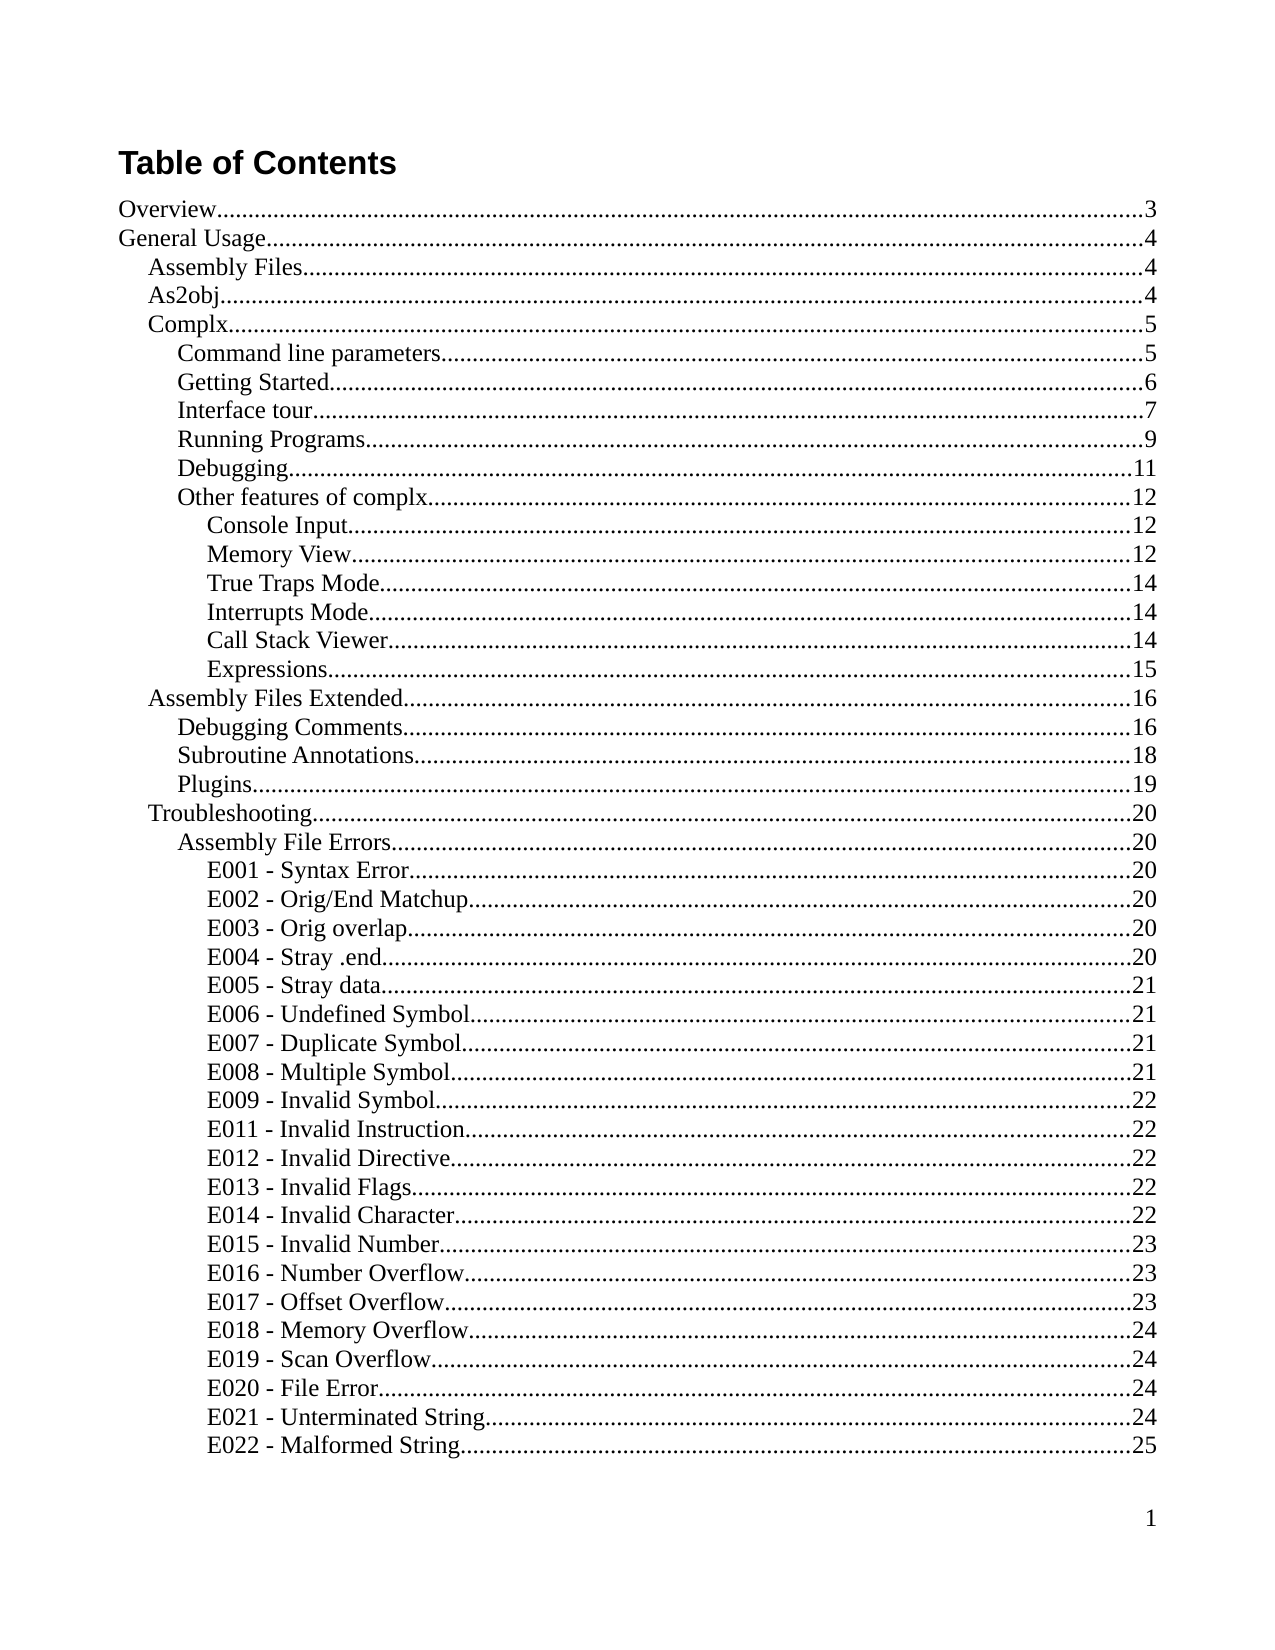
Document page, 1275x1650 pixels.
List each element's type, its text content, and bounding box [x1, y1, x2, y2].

text E002 - Orig/End Matchup 20 [207, 884, 1157, 913]
text Interrupts Mode 14 [207, 597, 1157, 625]
text Memory View 12 [207, 539, 1157, 568]
text Debugging 11 [177, 453, 1157, 482]
text Subroutine Annotations 18 [177, 740, 1157, 769]
text Running Programs 9 [177, 424, 1157, 453]
text E022 - Malformed String 25 [207, 1430, 1157, 1459]
text E020 - File Error 24 [207, 1373, 1157, 1402]
text General Usage 4 [118, 223, 1157, 252]
text E018 - Memory Overflow 24 [207, 1315, 1157, 1344]
text E012 - Invalid Directive 22 [207, 1143, 1157, 1172]
text E003 - Orig overlap 20 [207, 913, 1157, 942]
text Complx 5 [148, 309, 1157, 338]
text Call Stack Viewer 14 [207, 625, 1157, 654]
text E017 - Offset Overflow 23 [207, 1287, 1157, 1315]
text E009 - Invalid Symbol 22 [207, 1085, 1157, 1114]
text Overview 3 [118, 194, 1157, 223]
text Debugging Comments 16 [177, 712, 1157, 740]
text E008 - Multiple Symbol 21 [207, 1057, 1157, 1085]
subtitle Table of Contents [118, 143, 1157, 182]
text Console Input 12 [207, 510, 1157, 539]
text Getting Started 6 [177, 367, 1157, 395]
text E011 - Invalid Instruction 22 [207, 1114, 1157, 1143]
text As2obj 4 [148, 280, 1157, 309]
text Plugins 19 [177, 769, 1157, 798]
text Troubleshooting 20 [148, 798, 1157, 827]
text E005 - Stray data 21 [207, 970, 1157, 999]
text E001 - Syntax Error 20 [207, 855, 1157, 884]
text E014 - Invalid Character 22 [207, 1200, 1157, 1229]
text E019 - Scan Overflow 24 [207, 1344, 1157, 1373]
text E007 - Duplicate Symbol 21 [207, 1028, 1157, 1057]
text Assembly File Errors 20 [177, 827, 1157, 855]
text E013 - Invalid Flags 22 [207, 1172, 1157, 1200]
text E015 - Invalid Number 23 [207, 1229, 1157, 1258]
text E016 - Number Overflow 23 [207, 1258, 1157, 1287]
text True Traps Mode 14 [207, 568, 1157, 597]
text Assembly Files 4 [148, 252, 1157, 280]
text Expressions 15 [207, 654, 1157, 683]
text E021 - Unterminated String 24 [207, 1402, 1157, 1430]
text Command line parameters 5 [177, 338, 1157, 367]
text Other features of complx 12 [177, 482, 1157, 510]
text Interface tour 7 [177, 395, 1157, 424]
text Assembly Files Extended 16 [148, 683, 1157, 712]
text E004 - Stray .end 20 [207, 942, 1157, 970]
text E006 - Undefined Symbol 21 [207, 999, 1157, 1028]
